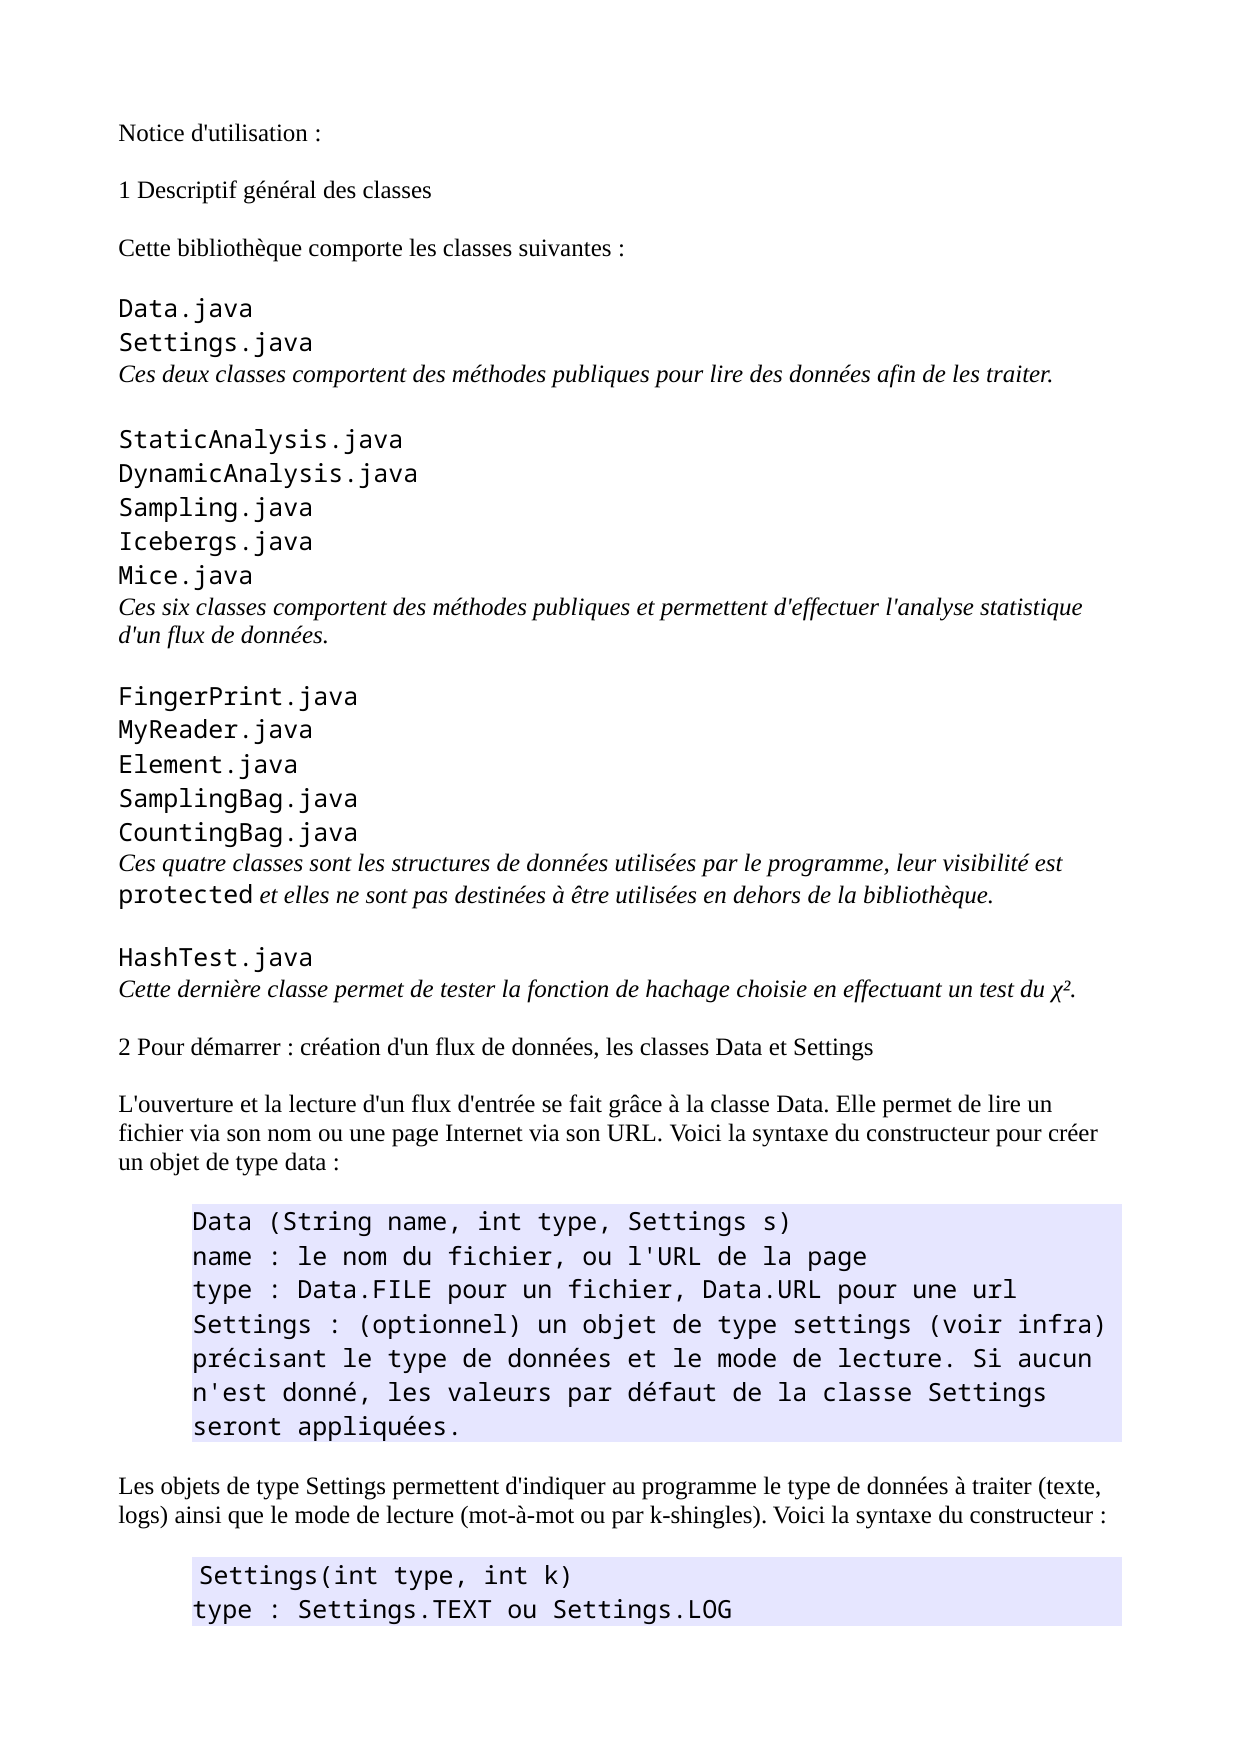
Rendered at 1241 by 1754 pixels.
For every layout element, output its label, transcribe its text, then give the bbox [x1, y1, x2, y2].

text Mice.java [118, 558, 1122, 592]
text 1 Descriptif général des classes [118, 176, 1122, 204]
text Sampling.java [118, 490, 1122, 524]
text Data (String name, int type, Settings s) [192, 1204, 1122, 1238]
text Settings.java [118, 325, 1122, 359]
text SamplingBag.java [118, 780, 1122, 814]
text type : Data.FILE pour un fichier, Data.URL pour une url [192, 1272, 1122, 1306]
text MyReader.java [118, 712, 1122, 746]
text Ces quatre classes sont les structures de données utilisées par le programme, leur visibilité est protected et elles ne sont pas destinées à être utilisées en dehors de la bibliothèque. [118, 848, 1122, 911]
text Cette bibliothèque comporte les classes suivantes : [118, 233, 1122, 262]
text FingerPrint.java [118, 678, 1122, 712]
text L'ouverture et la lecture d'un flux d'entrée se fait grâce à la classe Data. Elle permet de lire un fichier via son nom ou une page Internet via son URL. Voici la syntaxe du constructeur pour créer un objet de type data : [118, 1089, 1122, 1175]
text HashTest.java [118, 940, 1122, 974]
text Ces deux classes comportent des méthodes publiques pour lire des données afin de les traiter. [118, 359, 1122, 387]
text name : le nom du fichier, ou l'URL de la page [192, 1238, 1122, 1272]
text Les objets de type Settings permettent d'indiquer au programme le type de données à traiter (texte, logs) ainsi que le mode de lecture (mot-à-mot ou par k-shingles). Voici la syntaxe du constructeur : [118, 1471, 1122, 1529]
text 2 Pour démarrer : création d'un flux de données, les classes Data et Settings [118, 1032, 1122, 1060]
text DynamicAnalysis.java [118, 456, 1122, 490]
text Data.java [118, 291, 1122, 325]
text Cette dernière classe permet de tester la fonction de hachage choisie en effectuant un test du χ². [118, 974, 1122, 1003]
text Element.java [118, 746, 1122, 780]
text Icebergs.java [118, 524, 1122, 558]
text Settings : (optionnel) un objet de type settings (voir infra) précisant le type de données et le mode de lecture. Si aucun n'est donné, les valeurs par défaut de la classe Settings seront appliquées. [192, 1306, 1122, 1442]
text Notice d'utilisation : [118, 118, 1122, 147]
text type : Settings.TEXT ou Settings.LOG [192, 1592, 1122, 1626]
text Settings(int type, int k) [192, 1557, 1122, 1592]
text StaticAnalysis.java [118, 422, 1122, 456]
text CountingBag.java [118, 814, 1122, 848]
text Ces six classes comportent des méthodes publiques et permettent d'effectuer l'analyse statistique d'un flux de données. [118, 592, 1122, 649]
